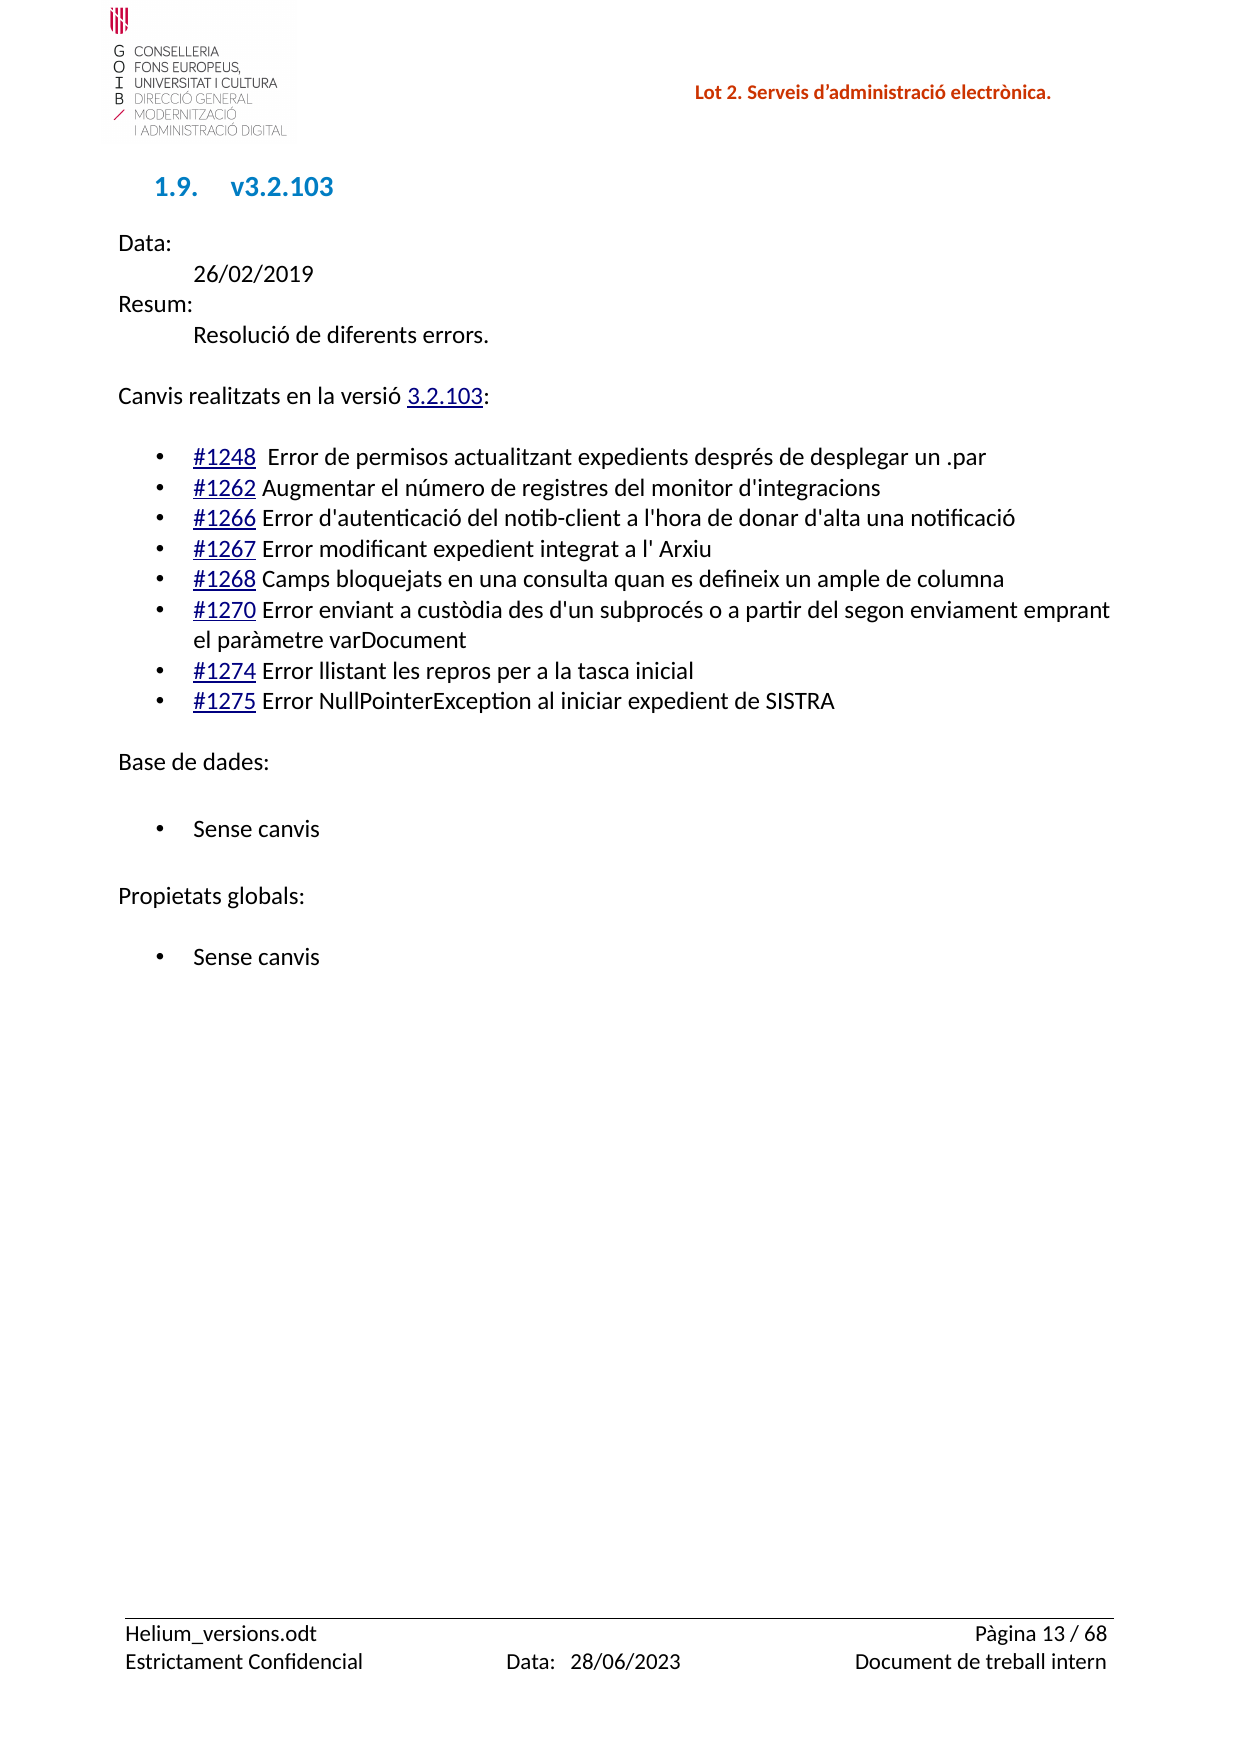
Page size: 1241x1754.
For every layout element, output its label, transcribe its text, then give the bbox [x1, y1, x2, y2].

list #1266 Error d'autenticació del notib-client a l'hora de donar d'alta una notificació [156, 502, 1122, 533]
list #1274 Error llistant les repros per a la tasca inicial [156, 655, 1122, 685]
list #1248 Error de permisos actualitzant expedients després de desplegar un .par [156, 441, 1122, 472]
list #1262 Augmentar el número de registres del monitor d'integracions [156, 472, 1122, 502]
text Data: [118, 228, 1122, 258]
text Propietats globals: [118, 880, 1122, 911]
text Canvis realitzats en la versió 3.2.103: [118, 380, 1122, 411]
picture [100, 0, 297, 144]
list #1270 Error enviant a custòdia des d'un subprocés o a partir del segon enviament emprant el paràmetre varDocument [156, 594, 1122, 655]
list #1275 Error NullPointerException al iniciar expedient de SISTRA [156, 685, 1122, 716]
text 26/02/2019 [118, 258, 1122, 289]
list #1267 Error modificant expedient integrat a l' Arxiu [156, 533, 1122, 563]
list #1268 Camps bloquejats en una consulta quan es defineix un ample de columna [156, 563, 1122, 594]
subtitle v3.2.103 [153, 168, 1122, 204]
list Sense canvis [156, 941, 1122, 972]
text Base de dades: [118, 746, 1122, 777]
text Resum: [118, 289, 1122, 319]
list Sense canvis [156, 813, 1122, 844]
text Resolució de diferents errors. [118, 319, 1122, 350]
